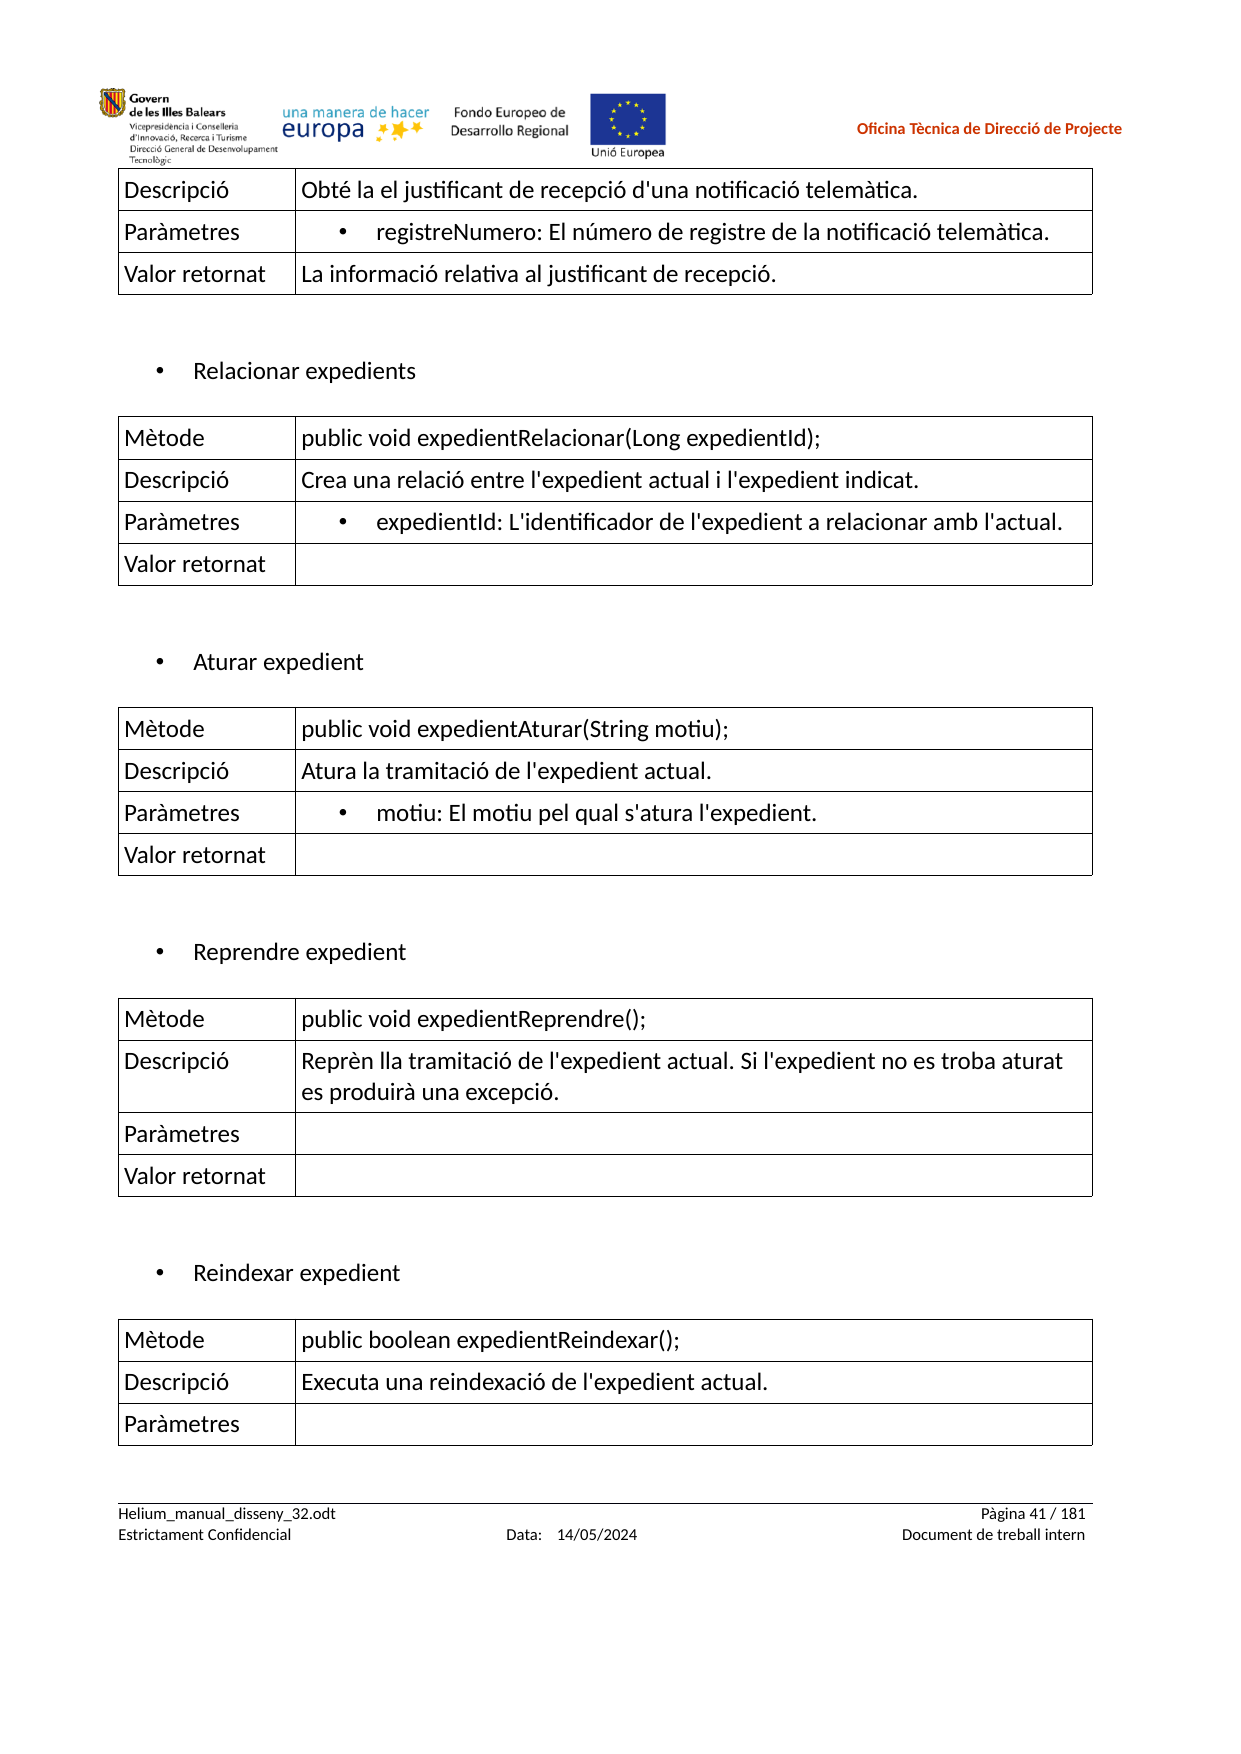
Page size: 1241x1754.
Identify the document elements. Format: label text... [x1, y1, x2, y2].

table_cell Paràmetres [119, 1404, 295, 1445]
table_cell registreNumero: El número de registre de la notificació telemàtica. [296, 211, 1092, 252]
table_cell Valor retornat [119, 834, 295, 875]
table_cell Executa una reindexació de l'expedient actual. [296, 1362, 1092, 1403]
table_cell motiu: El motiu pel qual s'atura l'expedient. [296, 792, 1092, 833]
table_cell Valor retornat [119, 544, 295, 585]
table_header Mètode [119, 999, 295, 1039]
table_cell [296, 1155, 1092, 1196]
table_cell [296, 544, 1092, 585]
table_cell Descripció [119, 169, 295, 210]
table_header Mètode [119, 1320, 295, 1361]
table_cell Atura la tramitació de l'expedient actual. [296, 750, 1092, 791]
table_cell Descripció [119, 1041, 295, 1112]
table_cell [296, 1113, 1092, 1154]
table_header public boolean expedientReindexar(); [296, 1320, 1092, 1361]
picture [99, 87, 668, 166]
table_cell Crea una relació entre l'expedient actual i l'expedient indicat. [296, 460, 1092, 501]
table_cell Valor retornat [119, 1155, 295, 1196]
table_header Mètode [119, 417, 295, 458]
table_header Mètode [119, 708, 295, 749]
list Aturar expedient [156, 646, 1122, 676]
list Relacionar expedients [156, 355, 1122, 386]
table_cell [296, 834, 1092, 875]
list Reindexar expedient [156, 1257, 1122, 1288]
list Reprendre expedient [156, 936, 1122, 967]
table_cell Valor retornat [119, 253, 295, 294]
table_cell Paràmetres [119, 792, 295, 833]
table_cell Descripció [119, 750, 295, 791]
table_cell expedientId: L'identificador de l'expedient a relacionar amb l'actual. [296, 502, 1092, 543]
table_cell Reprèn lla tramitació de l'expedient actual. Si l'expedient no es troba aturat es produirà una excepció. [296, 1041, 1092, 1112]
table_header public void expedientRelacionar(Long expedientId); [296, 417, 1092, 458]
table_cell Paràmetres [119, 502, 295, 543]
table_cell Paràmetres [119, 211, 295, 252]
table_cell Descripció [119, 1362, 295, 1403]
table_cell Paràmetres [119, 1113, 295, 1154]
table_cell Descripció [119, 460, 295, 501]
table_cell [296, 1404, 1092, 1445]
table_header public void expedientAturar(String motiu); [296, 708, 1092, 749]
table_cell La informació relativa al justificant de recepció. [296, 253, 1092, 294]
table_header public void expedientReprendre(); [296, 999, 1092, 1039]
table_cell Obté la el justificant de recepció d'una notificació telemàtica. [296, 169, 1092, 210]
